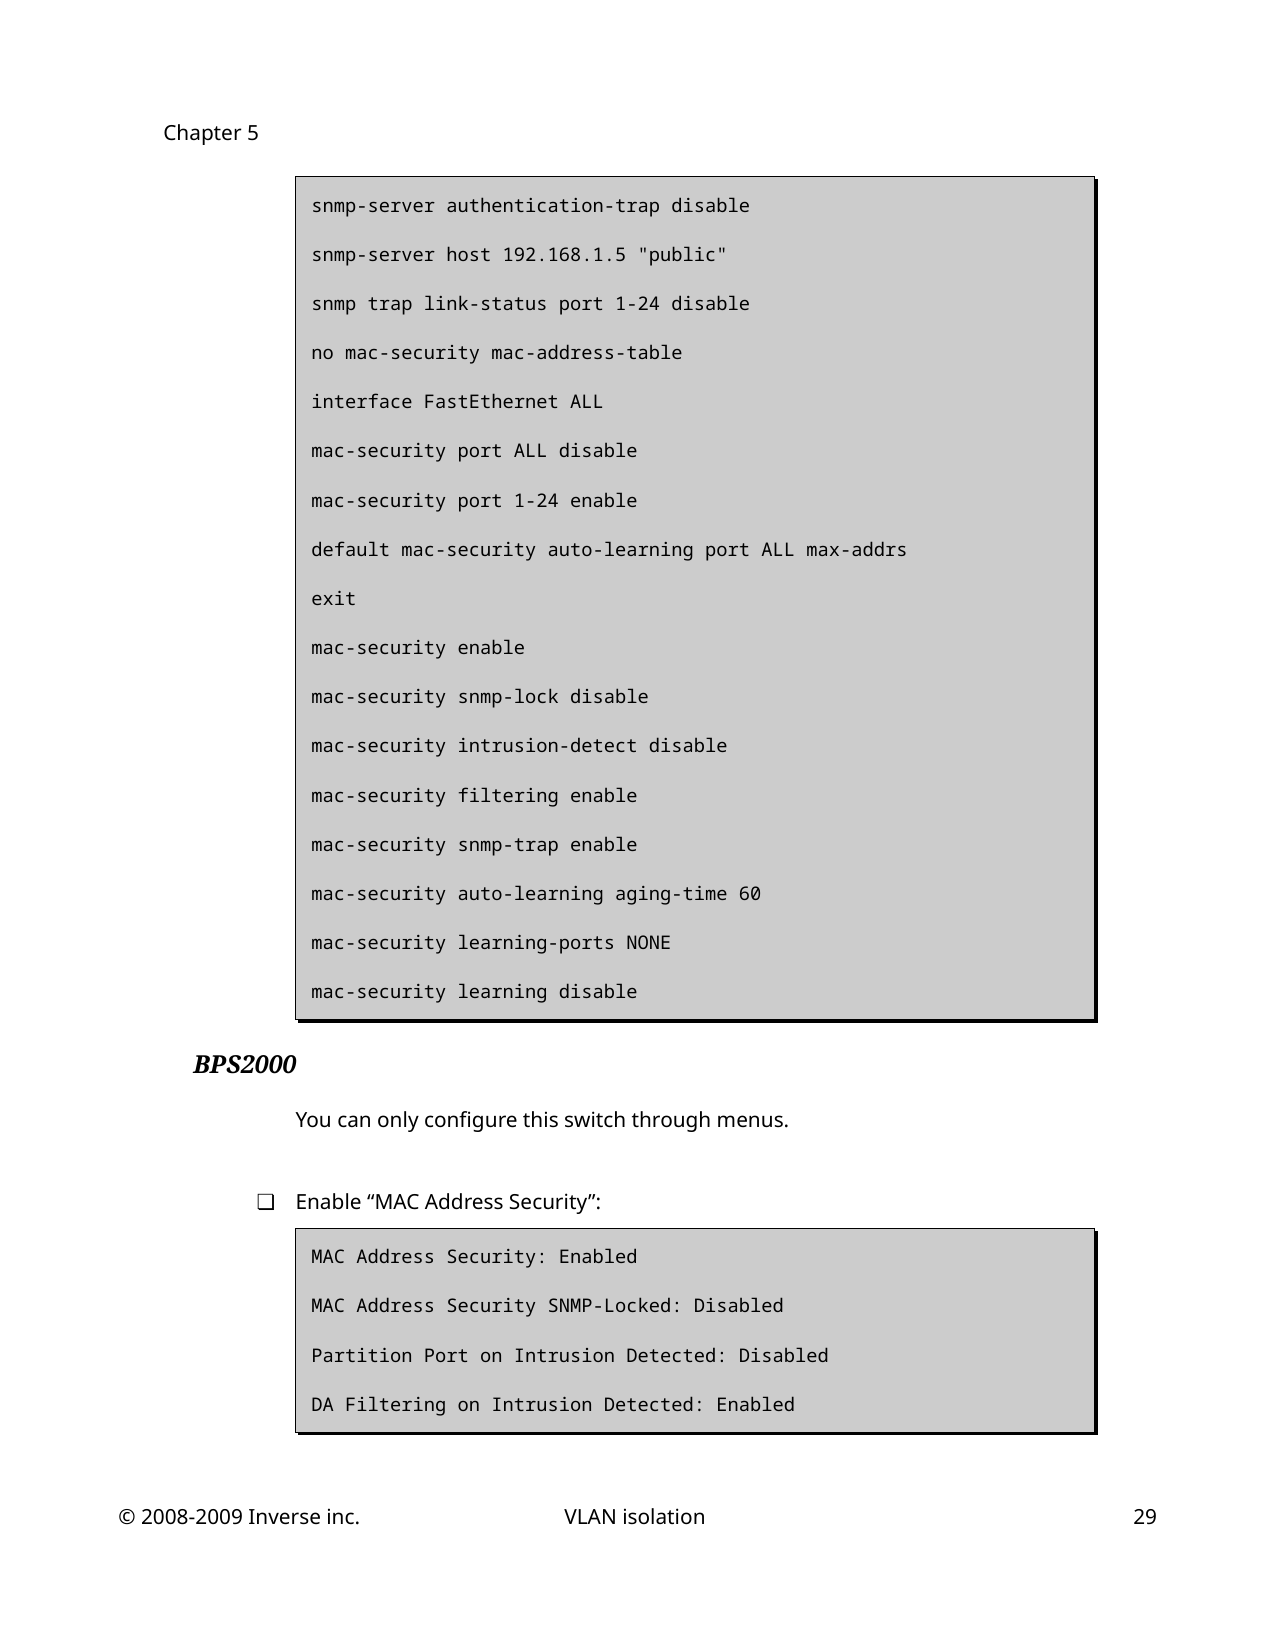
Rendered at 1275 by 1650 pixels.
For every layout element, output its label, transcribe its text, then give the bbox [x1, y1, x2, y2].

text snmp-server host 192.168.1.5 "public" [296, 225, 1094, 267]
text mac-security learning-ports NONE [296, 913, 1094, 955]
text Partition Port on Intrusion Detected: Disabled [296, 1326, 1094, 1367]
text MAC Address Security: Enabled [296, 1229, 1094, 1269]
text snmp trap link-status port 1-24 disable [296, 274, 1094, 316]
text interface FastEthernet ALL [296, 373, 1094, 414]
text no mac-security mac-address-table [296, 323, 1094, 365]
text mac-security port ALL disable [296, 422, 1094, 463]
text MAC Address Security SNMP-Locked: Disabled [296, 1277, 1094, 1318]
text mac-security auto-learning aging-time 60 [296, 864, 1094, 906]
text snmp-server authentication-trap disable [296, 177, 1094, 217]
text default mac-security auto-learning port ALL max-addrs [296, 520, 1094, 562]
text You can only configure this switch through menus. [295, 1105, 1157, 1133]
text mac-security filtering enable [296, 766, 1094, 807]
text mac-security learning disable [296, 963, 1094, 1019]
text mac-security snmp-lock disable [296, 668, 1094, 709]
text mac-security snmp-trap enable [296, 815, 1094, 857]
text mac-security intrusion-detect disable [296, 717, 1094, 758]
subtitle BPS2000 [156, 1046, 1157, 1080]
text mac-security port 1-24 enable [296, 471, 1094, 512]
text exit [296, 569, 1094, 611]
list ❏ Enable “MAC Address Security”: [256, 1187, 1157, 1215]
text DA Filtering on Intrusion Detected: Enabled [296, 1375, 1094, 1432]
text mac-security enable [296, 618, 1094, 660]
